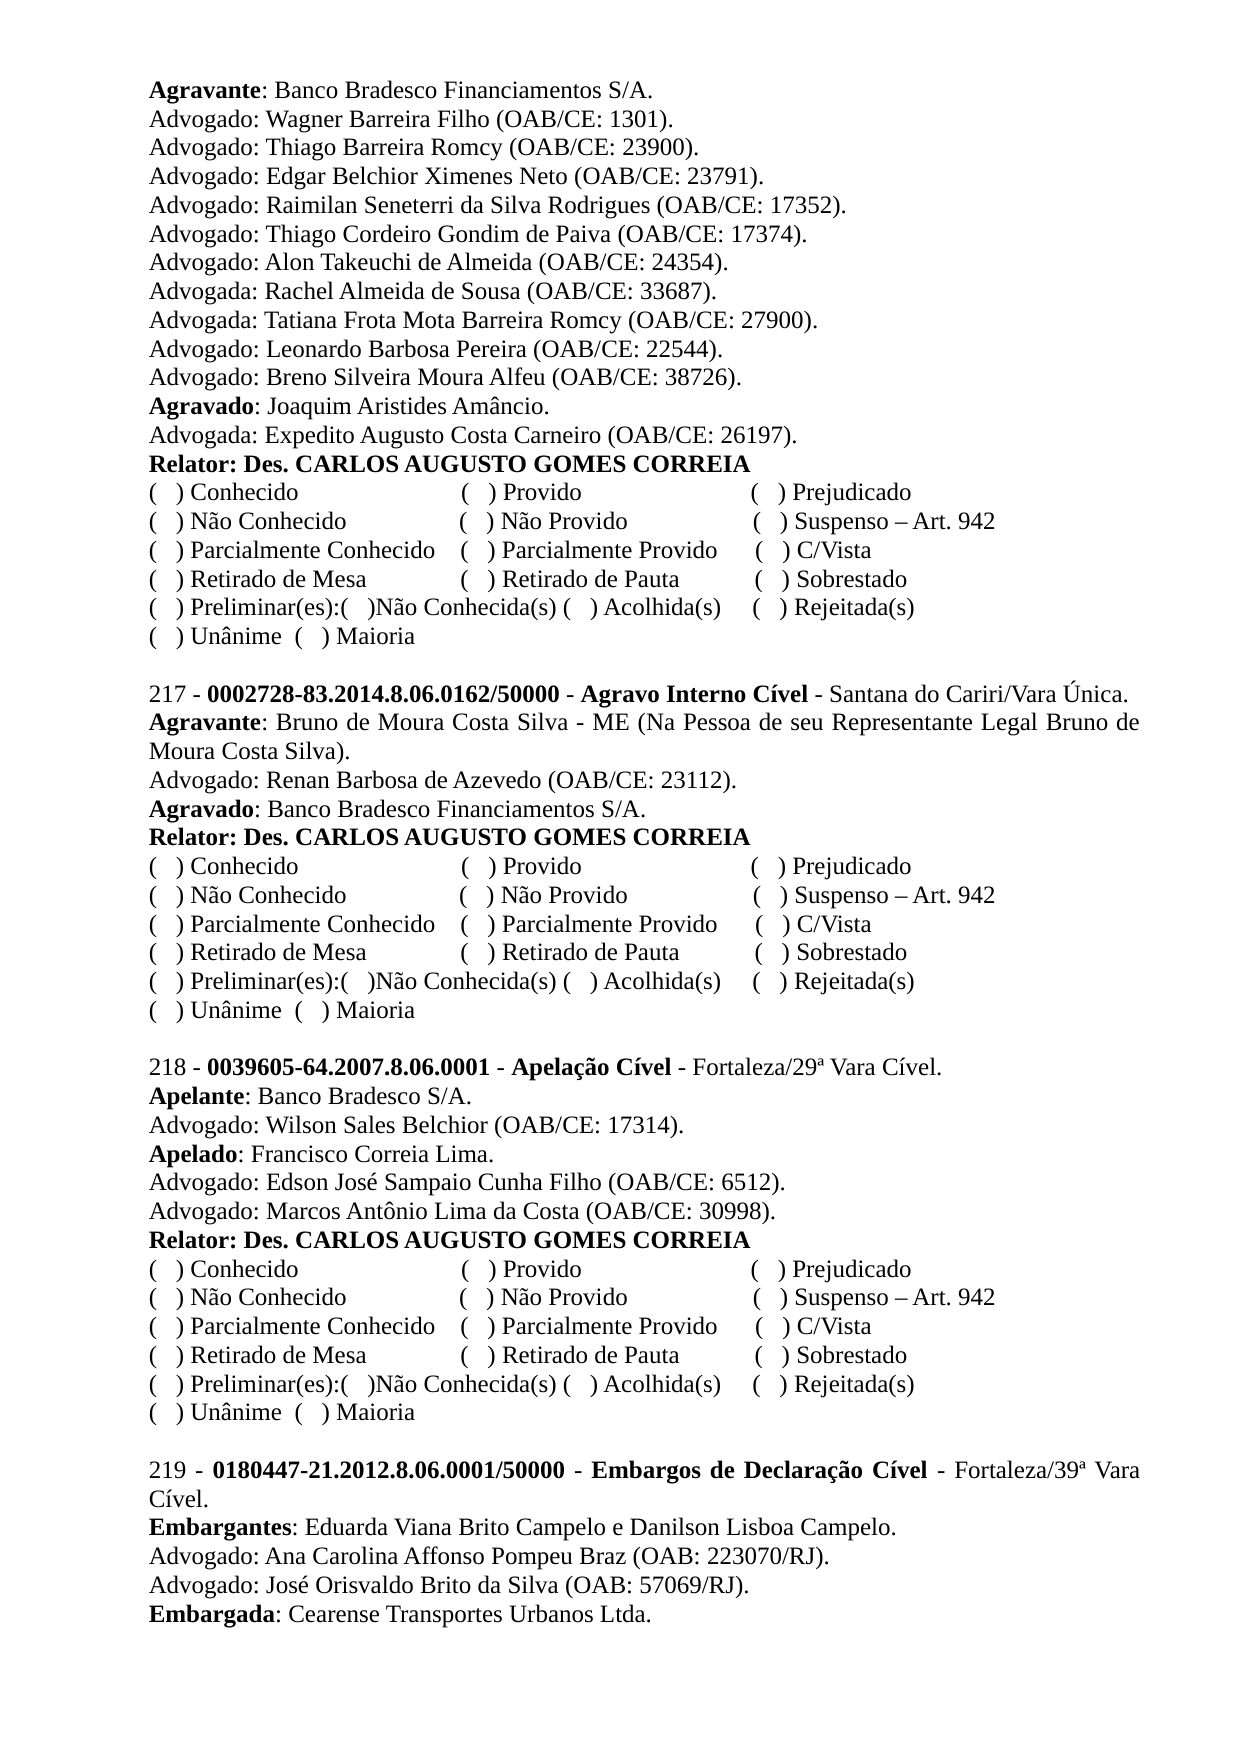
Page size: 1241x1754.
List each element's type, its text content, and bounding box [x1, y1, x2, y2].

text Advogado: Edgar Belchior Ximenes Neto (OAB/CE: 23791). [148, 161, 1141, 190]
text ( ) Conhecido ( ) Provido ( ) Prejudicado [148, 1254, 1141, 1282]
text Relator: Des. CARLOS AUGUSTO GOMES CORREIA [148, 822, 1141, 851]
text Advogado: Ana Carolina Affonso Pompeu Braz (OAB: 223070/RJ). [148, 1541, 1141, 1570]
text Advogada: Rachel Almeida de Sousa (OAB/CE: 33687). [148, 276, 1141, 305]
text ( ) Parcialmente Conhecido ( ) Parcialmente Provido ( ) C/Vista [148, 1311, 1158, 1340]
text ( ) Preliminar(es):( )Não Conhecida(s) ( ) Acolhida(s) ( ) Rejeitada(s) [148, 1369, 1158, 1397]
text Embargantes: Eduarda Viana Brito Campelo e Danilson Lisboa Campelo. [148, 1512, 1141, 1541]
text Advogado: Breno Silveira Moura Alfeu (OAB/CE: 38726). [148, 362, 1141, 391]
text Advogado: Edson José Sampaio Cunha Filho (OAB/CE: 6512). [148, 1167, 1141, 1196]
text 217 - 0002728-83.2014.8.06.0162/50000 - Agravo Interno Cível - Santana do Cariri/Vara Única. [148, 679, 1141, 707]
text ( ) Unânime ( ) Maioria [148, 1397, 1158, 1426]
text ( ) Não Conhecido ( ) Não Provido ( ) Suspenso – Art. 942 [148, 506, 1158, 535]
text Advogado: Alon Takeuchi de Almeida (OAB/CE: 24354). [148, 247, 1141, 276]
text Advogado: Marcos Antônio Lima da Costa (OAB/CE: 30998). [148, 1196, 1141, 1225]
text Advogado: Thiago Barreira Romcy (OAB/CE: 23900). [148, 132, 1141, 161]
text Advogada: Tatiana Frota Mota Barreira Romcy (OAB/CE: 27900). [148, 305, 1141, 334]
text ( ) Conhecido ( ) Provido ( ) Prejudicado [148, 477, 1141, 506]
text Relator: Des. CARLOS AUGUSTO GOMES CORREIA [148, 449, 1141, 477]
text Advogado: Leonardo Barbosa Pereira (OAB/CE: 22544). [148, 334, 1141, 362]
text Advogado: Wagner Barreira Filho (OAB/CE: 1301). [148, 104, 1141, 132]
text ( ) Preliminar(es):( )Não Conhecida(s) ( ) Acolhida(s) ( ) Rejeitada(s) [148, 966, 1158, 995]
text ( ) Retirado de Mesa ( ) Retirado de Pauta ( ) Sobrestado [148, 564, 1158, 592]
text Embargada: Cearense Transportes Urbanos Ltda. [148, 1599, 1141, 1627]
text ( ) Preliminar(es):( )Não Conhecida(s) ( ) Acolhida(s) ( ) Rejeitada(s) [148, 592, 1158, 621]
text 218 - 0039605-64.2007.8.06.0001 - Apelação Cível - Fortaleza/29ª Vara Cível. [148, 1052, 1141, 1081]
text ( ) Retirado de Mesa ( ) Retirado de Pauta ( ) Sobrestado [148, 937, 1158, 966]
text Apelante: Banco Bradesco S/A. [148, 1081, 1141, 1110]
text Apelado: Francisco Correia Lima. [148, 1139, 1141, 1167]
text ( ) Unânime ( ) Maioria [148, 621, 1158, 650]
text Agravado: Joaquim Aristides Amâncio. [148, 391, 1141, 420]
text 219 - 0180447-21.2012.8.06.0001/50000 - Embargos de Declaração Cível - Fortaleza/39ª Vara Cível. [148, 1455, 1141, 1512]
text Advogado: José Orisvaldo Brito da Silva (OAB: 57069/RJ). [148, 1570, 1141, 1599]
text Advogado: Wilson Sales Belchior (OAB/CE: 17314). [148, 1110, 1141, 1139]
text ( ) Retirado de Mesa ( ) Retirado de Pauta ( ) Sobrestado [148, 1340, 1158, 1369]
text Agravado: Banco Bradesco Financiamentos S/A. [148, 794, 1141, 822]
text ( ) Conhecido ( ) Provido ( ) Prejudicado [148, 851, 1141, 880]
text Advogada: Expedito Augusto Costa Carneiro (OAB/CE: 26197). [148, 420, 1141, 449]
text Advogado: Raimilan Seneterri da Silva Rodrigues (OAB/CE: 17352). [148, 190, 1141, 219]
text Agravante: Bruno de Moura Costa Silva - ME (Na Pessoa de seu Representante Legal Bruno de Moura Costa Silva). [148, 707, 1141, 765]
text ( ) Não Conhecido ( ) Não Provido ( ) Suspenso – Art. 942 [148, 880, 1158, 909]
text Relator: Des. CARLOS AUGUSTO GOMES CORREIA [148, 1225, 1141, 1254]
text Advogado: Renan Barbosa de Azevedo (OAB/CE: 23112). [148, 765, 1141, 794]
text Agravante: Banco Bradesco Financiamentos S/A. [148, 75, 1141, 104]
text ( ) Unânime ( ) Maioria [148, 995, 1158, 1024]
text ( ) Parcialmente Conhecido ( ) Parcialmente Provido ( ) C/Vista [148, 535, 1158, 564]
text ( ) Não Conhecido ( ) Não Provido ( ) Suspenso – Art. 942 [148, 1282, 1158, 1311]
text ( ) Parcialmente Conhecido ( ) Parcialmente Provido ( ) C/Vista [148, 909, 1158, 937]
text Advogado: Thiago Cordeiro Gondim de Paiva (OAB/CE: 17374). [148, 219, 1141, 247]
